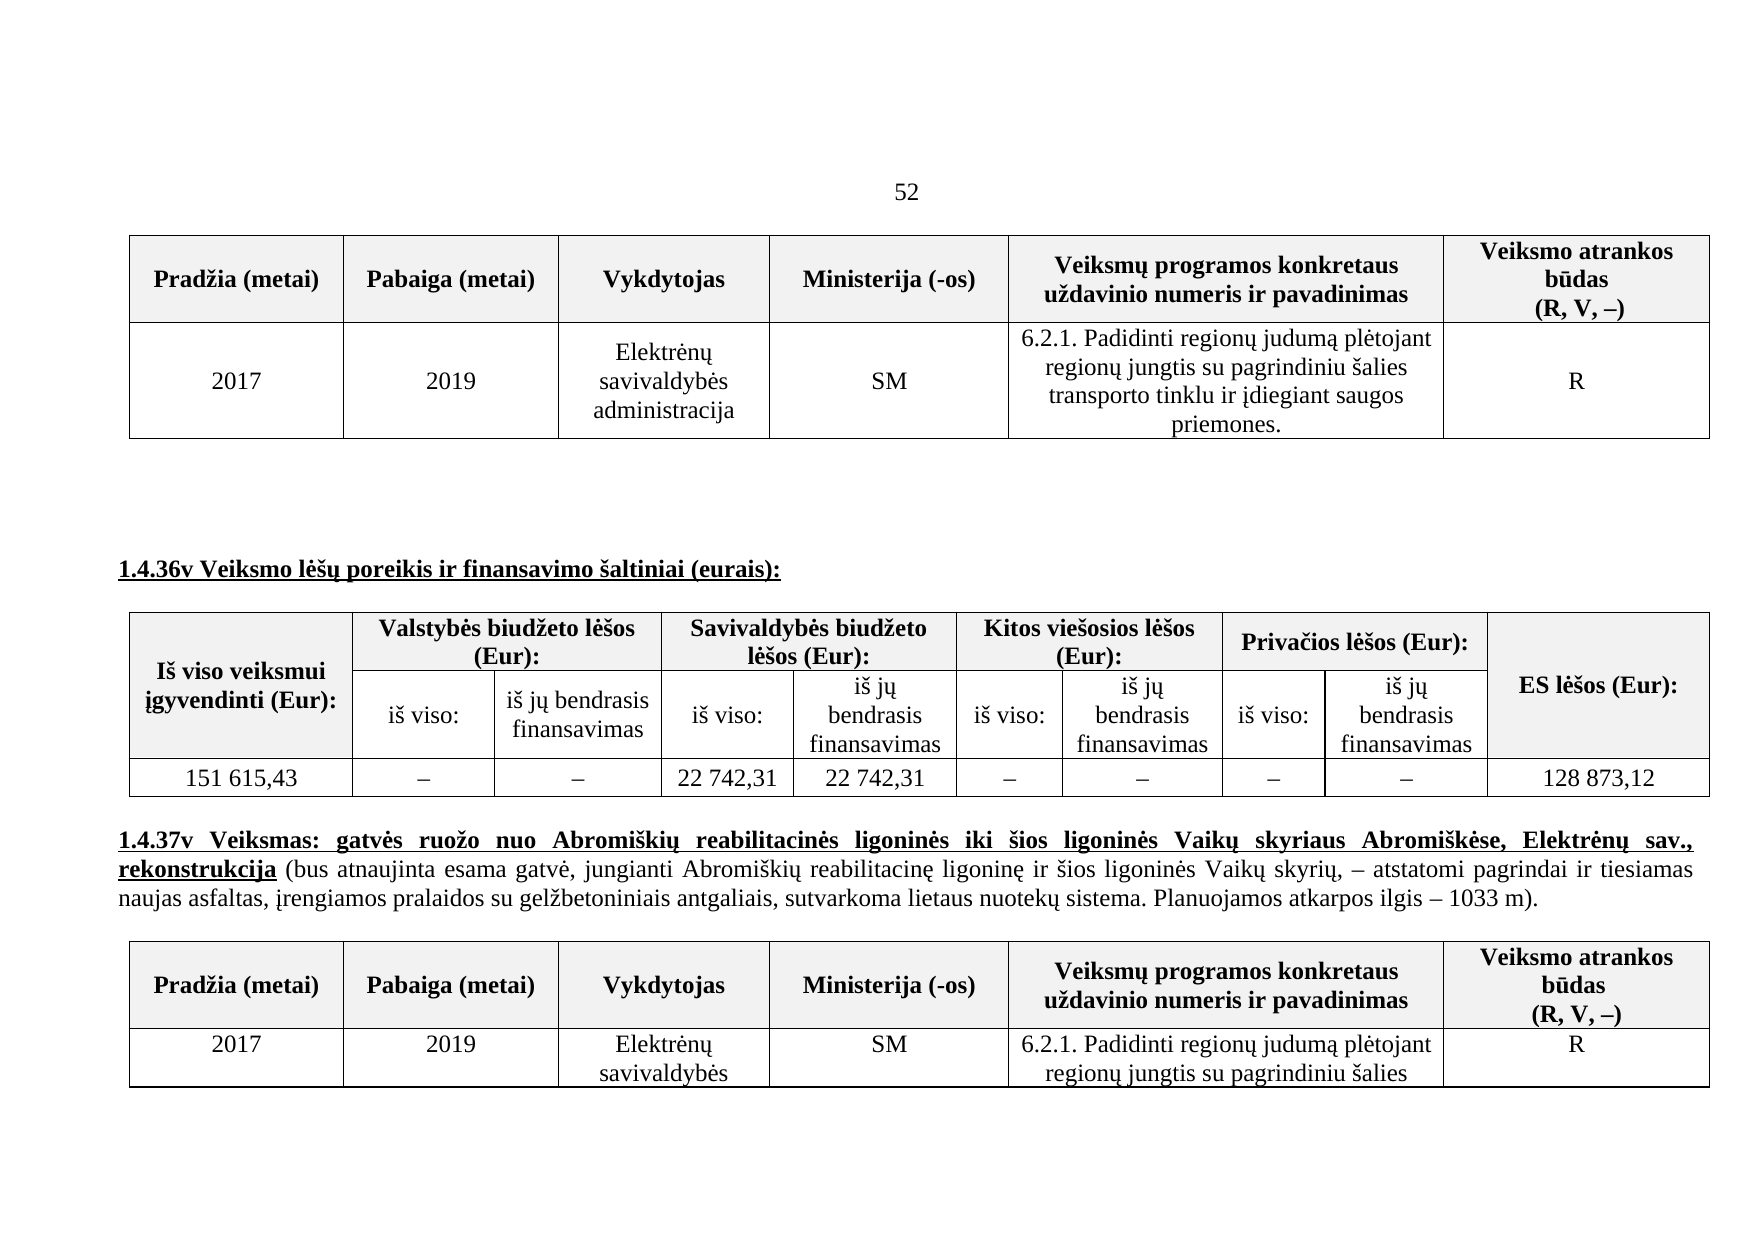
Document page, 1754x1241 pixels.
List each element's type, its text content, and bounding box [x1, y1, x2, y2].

table_cell SM [770, 1029, 1008, 1086]
table_header Privačios lėšos (Eur): [1223, 613, 1487, 670]
table_cell 2019 [344, 323, 558, 438]
table_cell iš jų bendrasis finansavimas [794, 671, 956, 757]
text 1.4.36v Veiksmo lėšų poreikis ir finansavimo šaltiniai (eurais): [118, 554, 1695, 583]
table_cell iš jų bendrasis finansavimas [1326, 671, 1487, 757]
table_cell iš viso: [353, 671, 494, 757]
table_header Savivaldybės biudžeto lėšos (Eur): [662, 613, 956, 670]
table_header Pabaiga (metai) [344, 942, 558, 1028]
table_header Ministerija (-os) [770, 942, 1008, 1028]
table_cell 22 742,31 [794, 759, 956, 796]
table_header Pabaiga (metai) [344, 236, 558, 322]
table_cell – [1063, 759, 1222, 796]
table_cell – [1326, 759, 1487, 796]
table_cell 6.2.1. Padidinti regionų judumą plėtojant regionų jungtis su pagrindiniu šalies [1009, 1029, 1443, 1086]
table_header Veiksmo atrankos būdas (R, V, –) [1444, 236, 1709, 322]
table_cell 2019 [344, 1029, 558, 1086]
table_cell R [1444, 323, 1709, 438]
table_cell – [353, 759, 494, 796]
table_cell – [495, 759, 661, 796]
table_cell SM [770, 323, 1008, 438]
table_cell iš viso: [662, 671, 793, 757]
text 1.4.37v Veiksmas: gatvės ruožo nuo Abromiškių reabilitacinės ligoninės iki šios ligoninės Vaikų skyriaus Abromiškėse, Elektrėnų sav., rekonstrukcija (bus atnaujinta esama gatvė, jungianti Abromiškių reabilitacinę ligoninę ir šios ligoninės Vaikų skyrių, – atstatomi pagrindai ir tiesiamas naujas asfaltas, įrengiamos pralaidos su gelžbetoniniais antgaliais, sutvarkoma lietaus nuotekų sistema. Planuojamos atkarpos ilgis – 1033 m). [118, 826, 1695, 912]
table_cell iš jų bendrasis finansavimas [1063, 671, 1222, 757]
table_cell 2017 [130, 323, 343, 438]
table_cell R [1444, 1029, 1709, 1086]
table_header Veiksmų programos konkretaus uždavinio numeris ir pavadinimas [1009, 942, 1443, 1028]
table_header Veiksmo atrankos būdas (R, V, –) [1444, 942, 1709, 1028]
table_header Valstybės biudžeto lėšos (Eur): [353, 613, 661, 670]
table_cell 22 742,31 [662, 759, 793, 796]
table_cell iš jų bendrasis finansavimas [495, 671, 661, 757]
table_header Vykdytojas [559, 942, 769, 1028]
table_cell – [957, 759, 1062, 796]
table_cell Elektrėnų savivaldybės [559, 1029, 769, 1086]
table_cell 128 873,12 [1488, 759, 1709, 796]
table_header Vykdytojas [559, 236, 769, 322]
table_header Veiksmų programos konkretaus uždavinio numeris ir pavadinimas [1009, 236, 1443, 322]
table_header ES lėšos (Eur): [1488, 613, 1709, 757]
table_cell Elektrėnų savivaldybės administracija [559, 323, 769, 438]
table_cell iš viso: [1223, 671, 1324, 757]
table_header Ministerija (-os) [770, 236, 1008, 322]
table_cell iš viso: [957, 671, 1062, 757]
table_header Pradžia (metai) [130, 942, 343, 1028]
table_header Pradžia (metai) [130, 236, 343, 322]
table_header Kitos viešosios lėšos (Eur): [957, 613, 1222, 670]
table_cell 6.2.1. Padidinti regionų judumą plėtojant regionų jungtis su pagrindiniu šalies transporto tinklu ir įdiegiant saugos priemones. [1009, 323, 1443, 438]
table_cell 151 615,43 [130, 759, 352, 796]
table_cell 2017 [130, 1029, 343, 1086]
table_cell – [1223, 759, 1324, 796]
table_header Iš viso veiksmui įgyvendinti (Eur): [130, 613, 352, 757]
